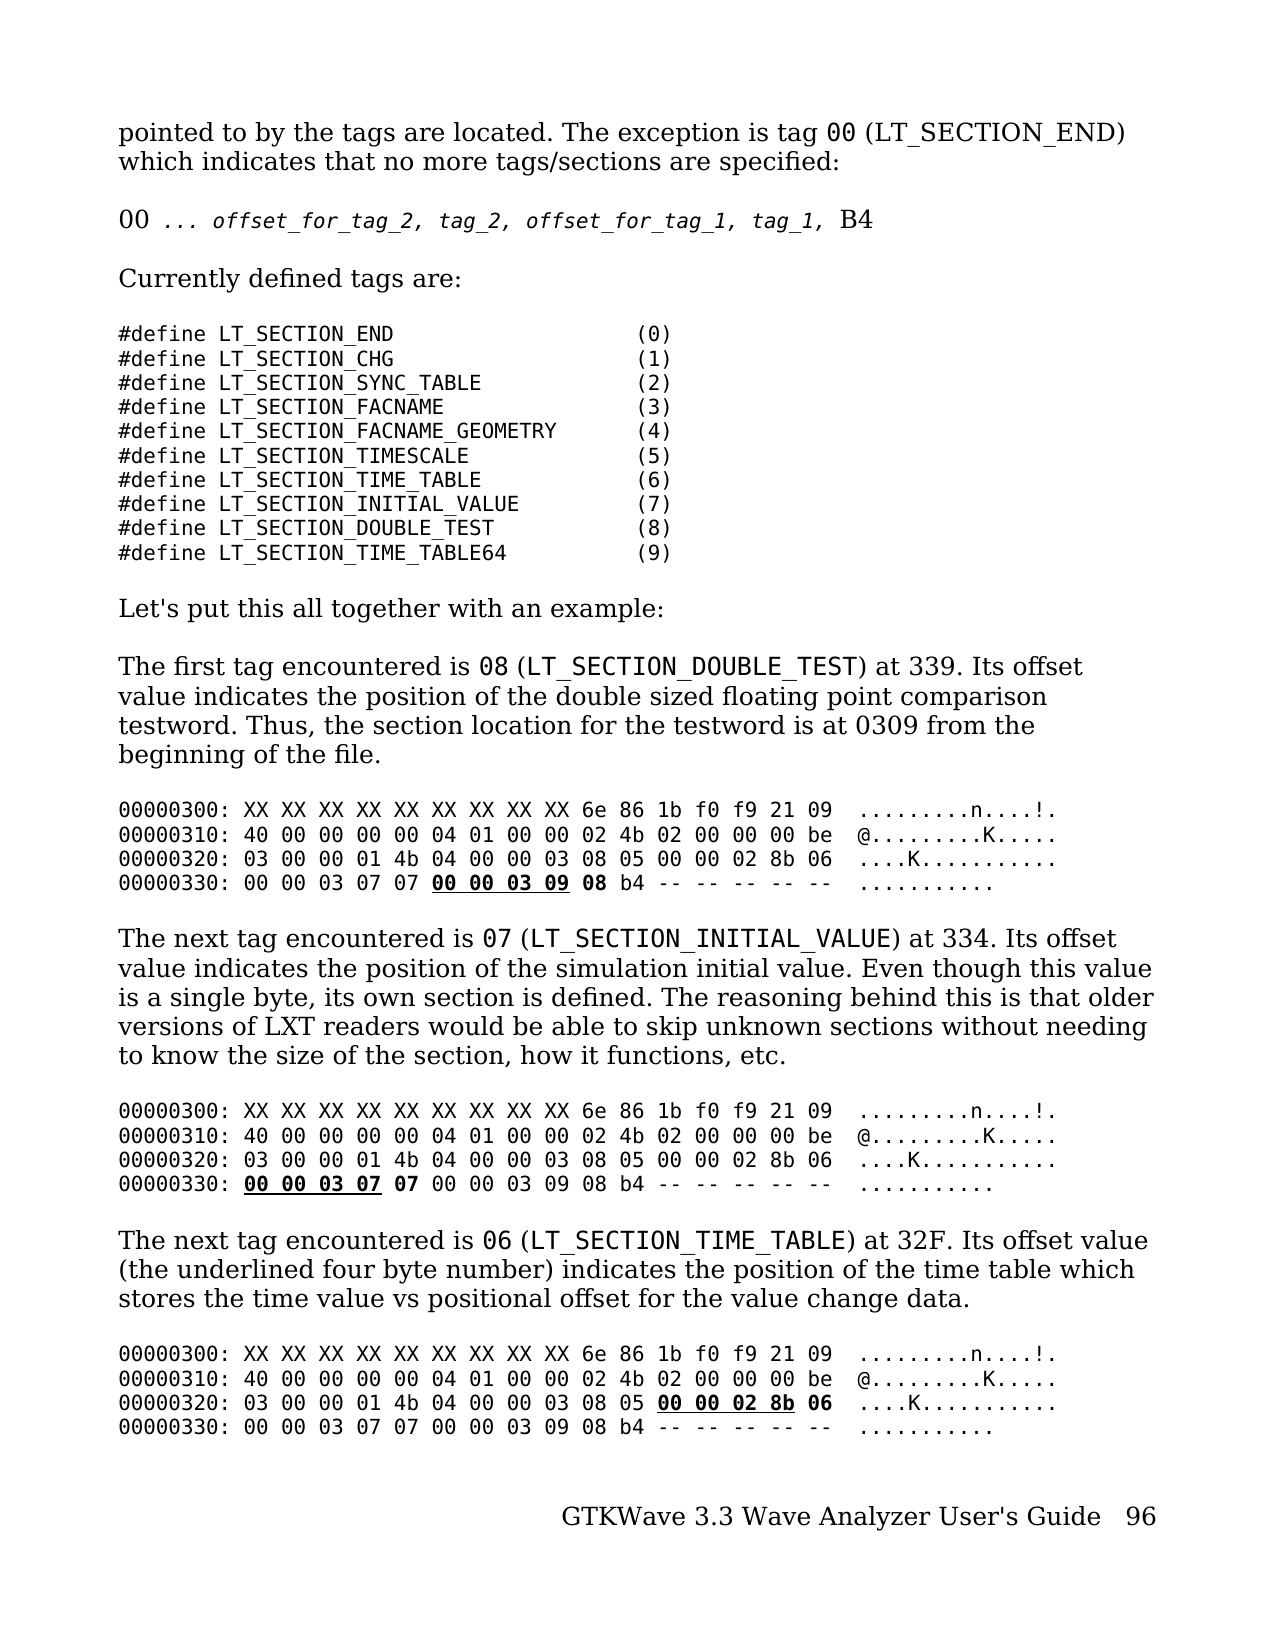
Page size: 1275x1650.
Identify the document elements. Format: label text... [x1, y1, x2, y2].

text pointed to by the tags are located. The exception is tag 00 (LT_SECTION_END) which indicates that no more tags/sections are specified: 00 ... offset_for_tag_2, tag_2, offset_for_tag_1, tag_1, B4 Currently defined tags are: #define LT_SECTION_END (0) #define LT_SECTION_CHG (1) #define LT_SECTION_SYNC_TABLE (2) #define LT_SECTION_FACNAME (3) #define LT_SECTION_FACNAME_GEOMETRY (4) #define LT_SECTION_TIMESCALE (5) #define LT_SECTION_TIME_TABLE (6) #define LT_SECTION_INITIAL_VALUE (7) #define LT_SECTION_DOUBLE_TEST (8) #define LT_SECTION_TIME_TABLE64 (9) Let's put this all together with an example: The first tag encountered is 08 (LT_SECTION_DOUBLE_TEST) at 339. Its offset value indicates the position of the double sized floating point comparison testword. Thus, the section location for the testword is at 0309 from the beginning of the file. 00000300: XX XX XX XX XX XX XX XX XX 6e 86 1b f0 f9 21 09 .........n....!. 00000310: 40 00 00 00 00 04 01 00 00 02 4b 02 00 00 00 be @.........K..... 00000320: 03 00 00 01 4b 04 00 00 03 08 05 00 00 02 8b 06 ....K........... 00000330: 00 00 03 07 07 00 00 03 09 08 b4 -- -- -- -- -- ........... The next tag encountered is 07 (LT_SECTION_INITIAL_VALUE) at 334. Its offset value indicates the position of the simulation initial value. Even though this value is a single byte, its own section is defined. The reasoning behind this is that older versions of LXT readers would be able to skip unknown sections without needing to know the size of the section, how it functions, etc. 00000300: XX XX XX XX XX XX XX XX XX 6e 86 1b f0 f9 21 09 .........n....!. 00000310: 40 00 00 00 00 04 01 00 00 02 4b 02 00 00 00 be @.........K..... 00000320: 03 00 00 01 4b 04 00 00 03 08 05 00 00 02 8b 06 ....K........... 00000330: 00 00 03 07 07 00 00 03 09 08 b4 -- -- -- -- -- ........... The next tag encountered is 06 (LT_SECTION_TIME_TABLE) at 32F. Its offset value (the underlined four byte number) indicates the position of the time table which stores the time value vs positional offset for the value change data. 00000300: XX XX XX XX XX XX XX XX XX 6e 86 1b f0 f9 21 09 .........n....!. 00000310: 40 00 00 00 00 04 01 00 00 02 4b 02 00 00 00 be @.........K..... 00000320: 03 00 00 01 4b 04 00 00 03 08 05 00 00 02 8b 06 ....K........... 00000330: 00 00 03 07 07 00 00 03 09 08 b4 -- -- -- -- -- ........... [118, 118, 1157, 1469]
